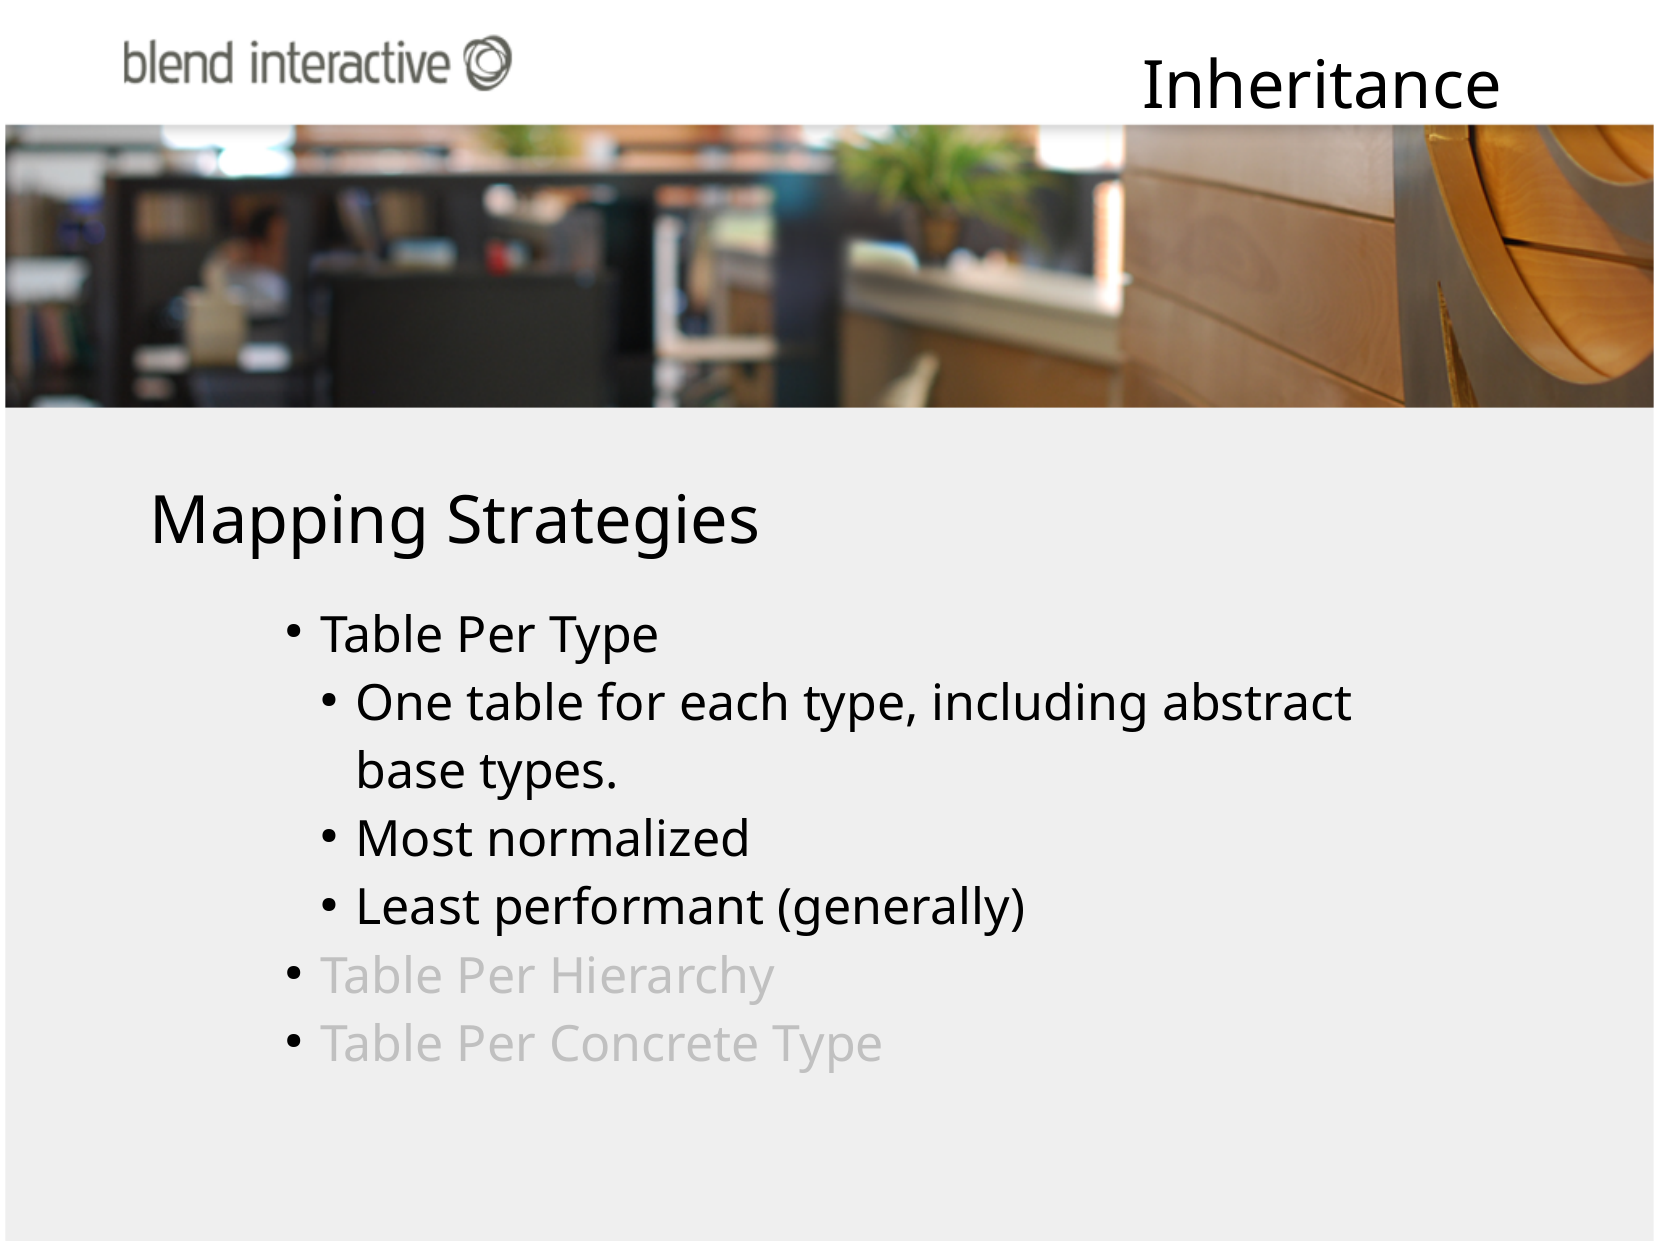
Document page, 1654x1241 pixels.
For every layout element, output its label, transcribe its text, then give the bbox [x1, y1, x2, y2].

text_box Inheritance [1127, 30, 1479, 125]
text_box Table Per Type One table for each type, including abstract base types. Most normalized Least performant (generally) Table Per Hierarchy Table Per Concrete Type [270, 591, 1411, 1186]
text_box Mapping Strategies [135, 465, 727, 561]
picture [5, 4, 1654, 1241]
